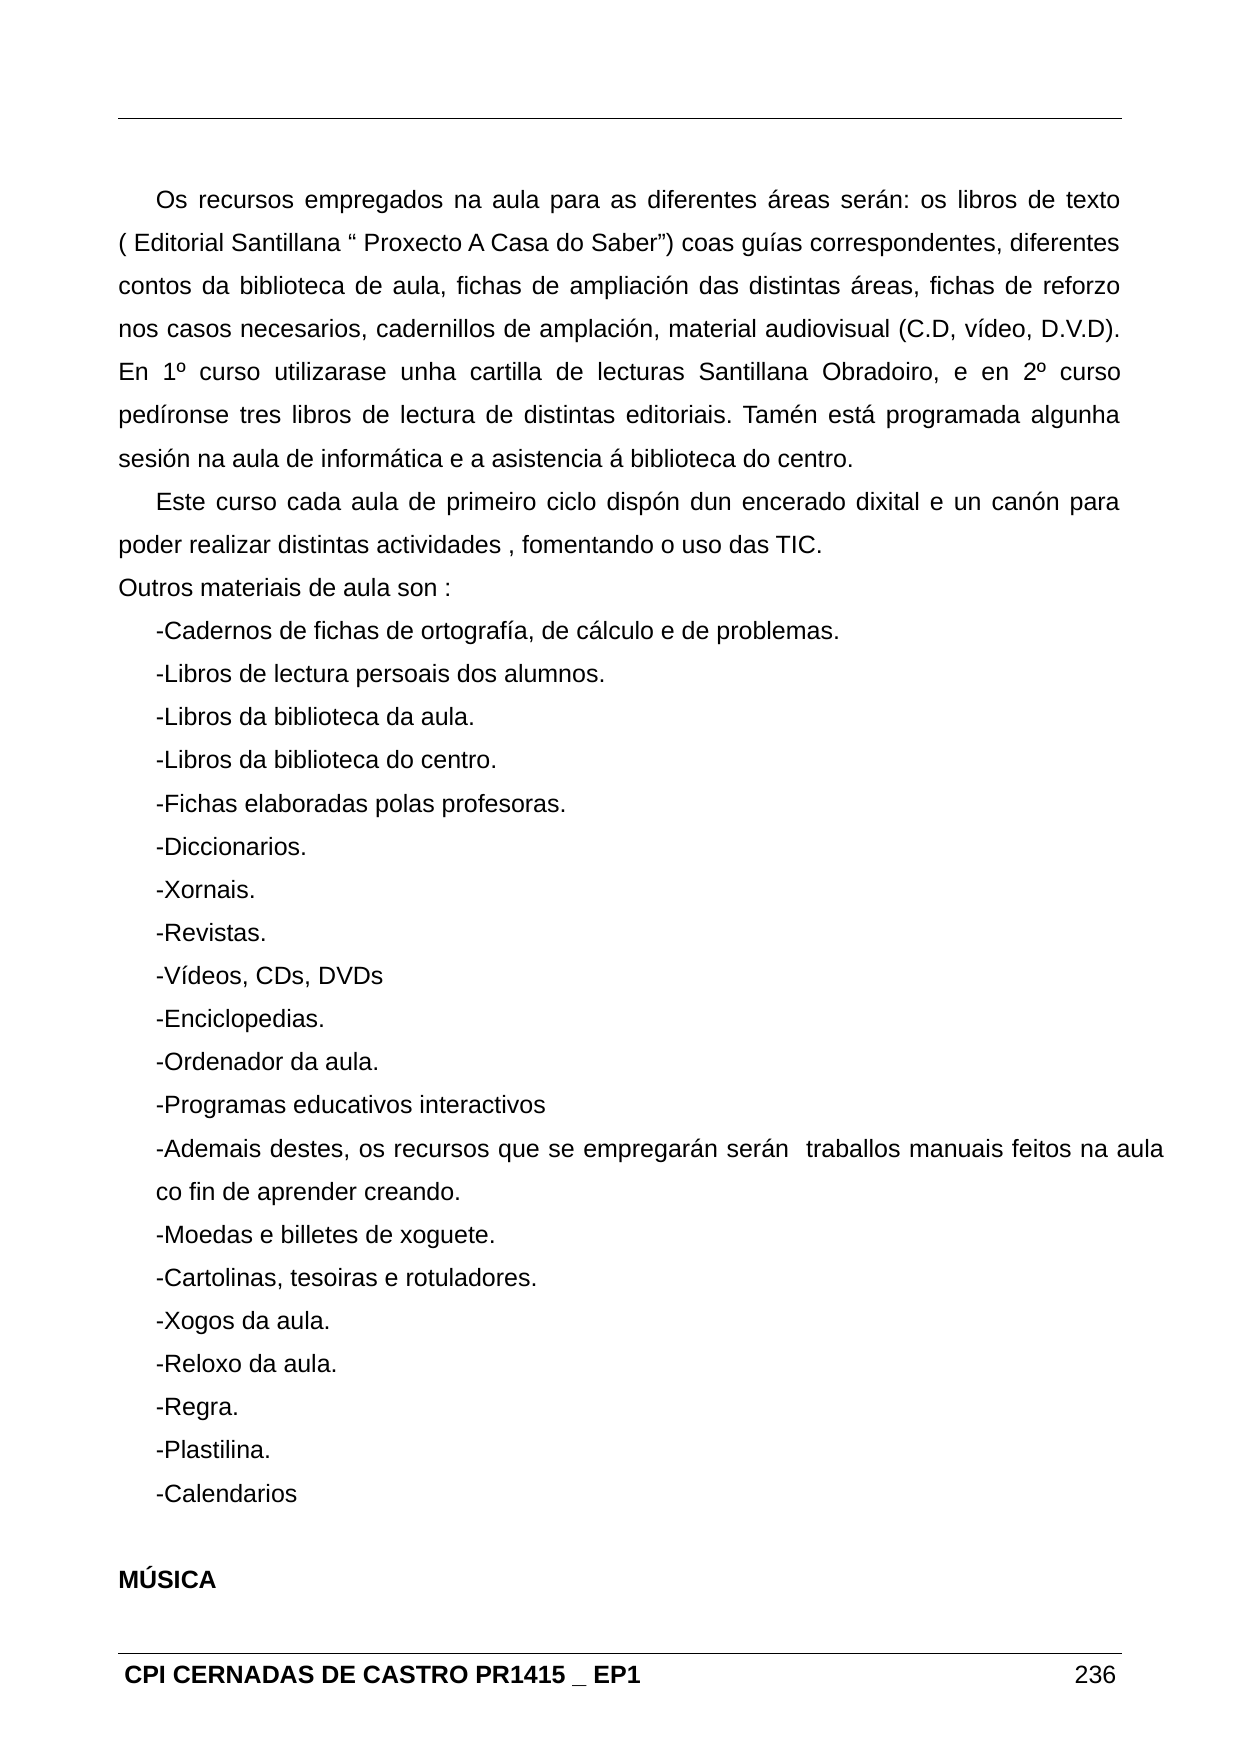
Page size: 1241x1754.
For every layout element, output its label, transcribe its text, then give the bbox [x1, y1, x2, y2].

text -Cadernos de fichas de ortografía, de cálculo e de problemas. [156, 616, 1166, 645]
text -Plastilina. [156, 1435, 1184, 1464]
text -Regra. [156, 1392, 1184, 1421]
text Este curso cada aula de primeiro ciclo dispón dun encerado dixital e un canón para poder realizar distintas actividades , fomentando o uso das TIC. [118, 487, 1122, 558]
text -Revistas. [156, 918, 1166, 947]
text -Cartolinas, tesoiras e rotuladores. [156, 1263, 1184, 1292]
text -Xornais. [156, 875, 1166, 903]
text -Fichas elaboradas polas profesoras. [156, 788, 1166, 817]
text -Reloxo da aula. [156, 1349, 1184, 1378]
text -Ademais destes, os recursos que se empregarán serán traballos manuais feitos na aula co fin de aprender creando. [156, 1133, 1166, 1205]
text -Enciclopedias. [156, 1004, 1166, 1033]
text -Diccionarios. [156, 832, 1166, 860]
text Os recursos empregados na aula para as diferentes áreas serán: os libros de texto ( Editorial Santillana “ Proxecto A Casa do Saber”) coas guías correspondentes, diferentes contos da biblioteca de aula, fichas de ampliación das distintas áreas, fichas de reforzo nos casos necesarios, cadernillos de amplación, material audiovisual (C.D, vídeo, D.V.D). En 1º curso utilizarase unha cartilla de lecturas Santillana Obradoiro, e en 2º curso pedíronse tres libros de lectura de distintas editoriais. Tamén está programada algunha sesión na aula de informática e a asistencia á biblioteca do centro. [118, 185, 1122, 472]
text -Ordenador da aula. [156, 1047, 1166, 1076]
text -Xogos da aula. [156, 1306, 1184, 1335]
text -Calendarios [156, 1478, 1184, 1507]
text -Libros da biblioteca do centro. [156, 745, 1166, 774]
text -Moedas e billetes de xoguete. [156, 1220, 1184, 1248]
text -Libros da biblioteca da aula. [156, 702, 1166, 731]
text MÚSICA [118, 1565, 1122, 1593]
text -Vídeos, CDs, DVDs [156, 961, 1166, 990]
text -Libros de lectura persoais dos alumnos. [156, 659, 1166, 688]
text -Programas educativos interactivos [156, 1090, 1166, 1119]
text Outros materiais de aula son : [118, 573, 1166, 602]
